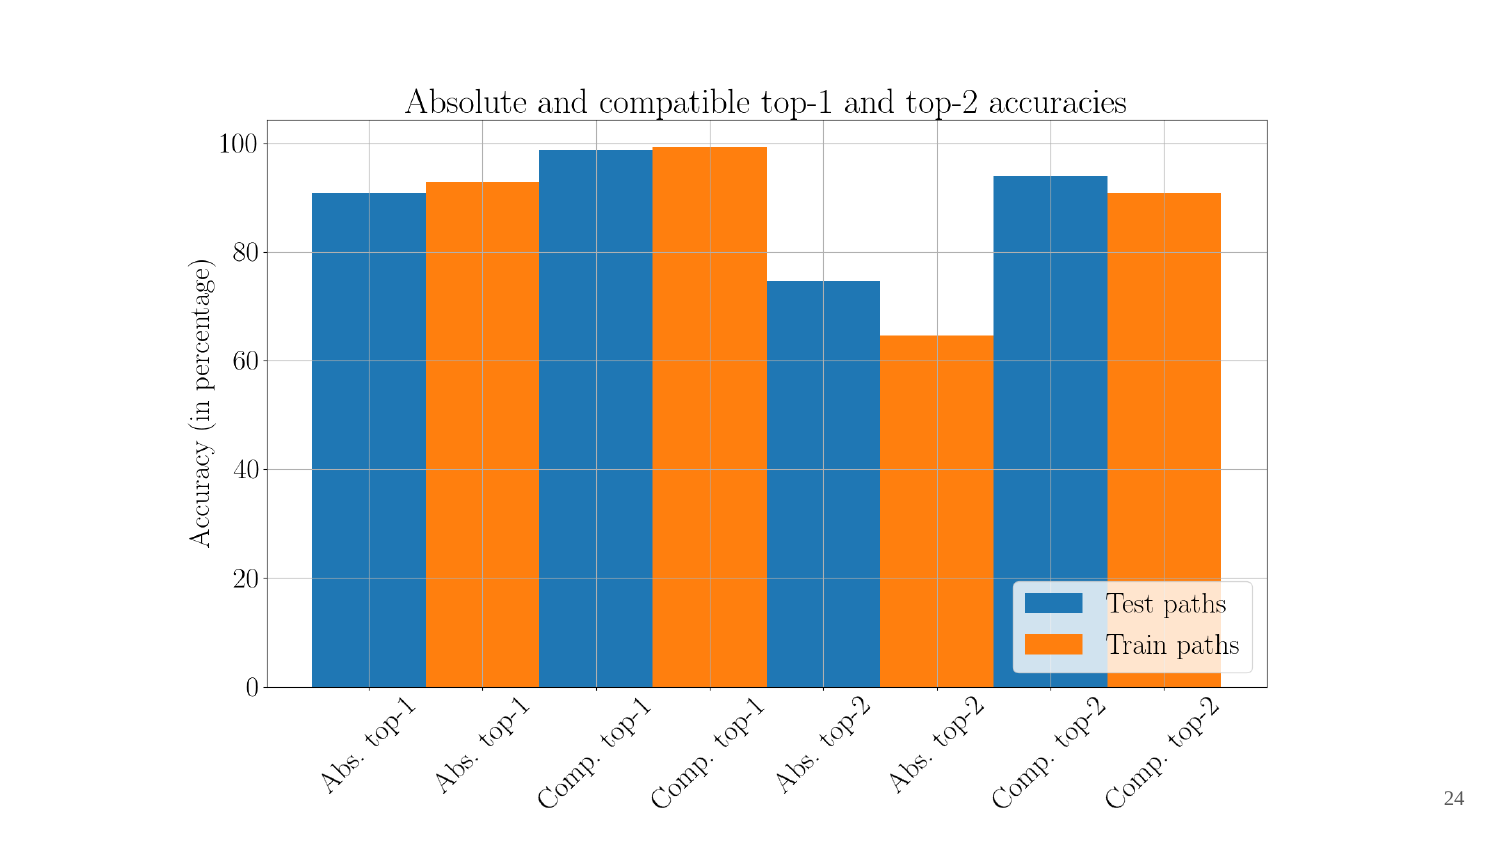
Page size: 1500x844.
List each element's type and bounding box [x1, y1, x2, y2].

picture [105, 24, 1395, 819]
slide_number [1389, 764, 1480, 830]
